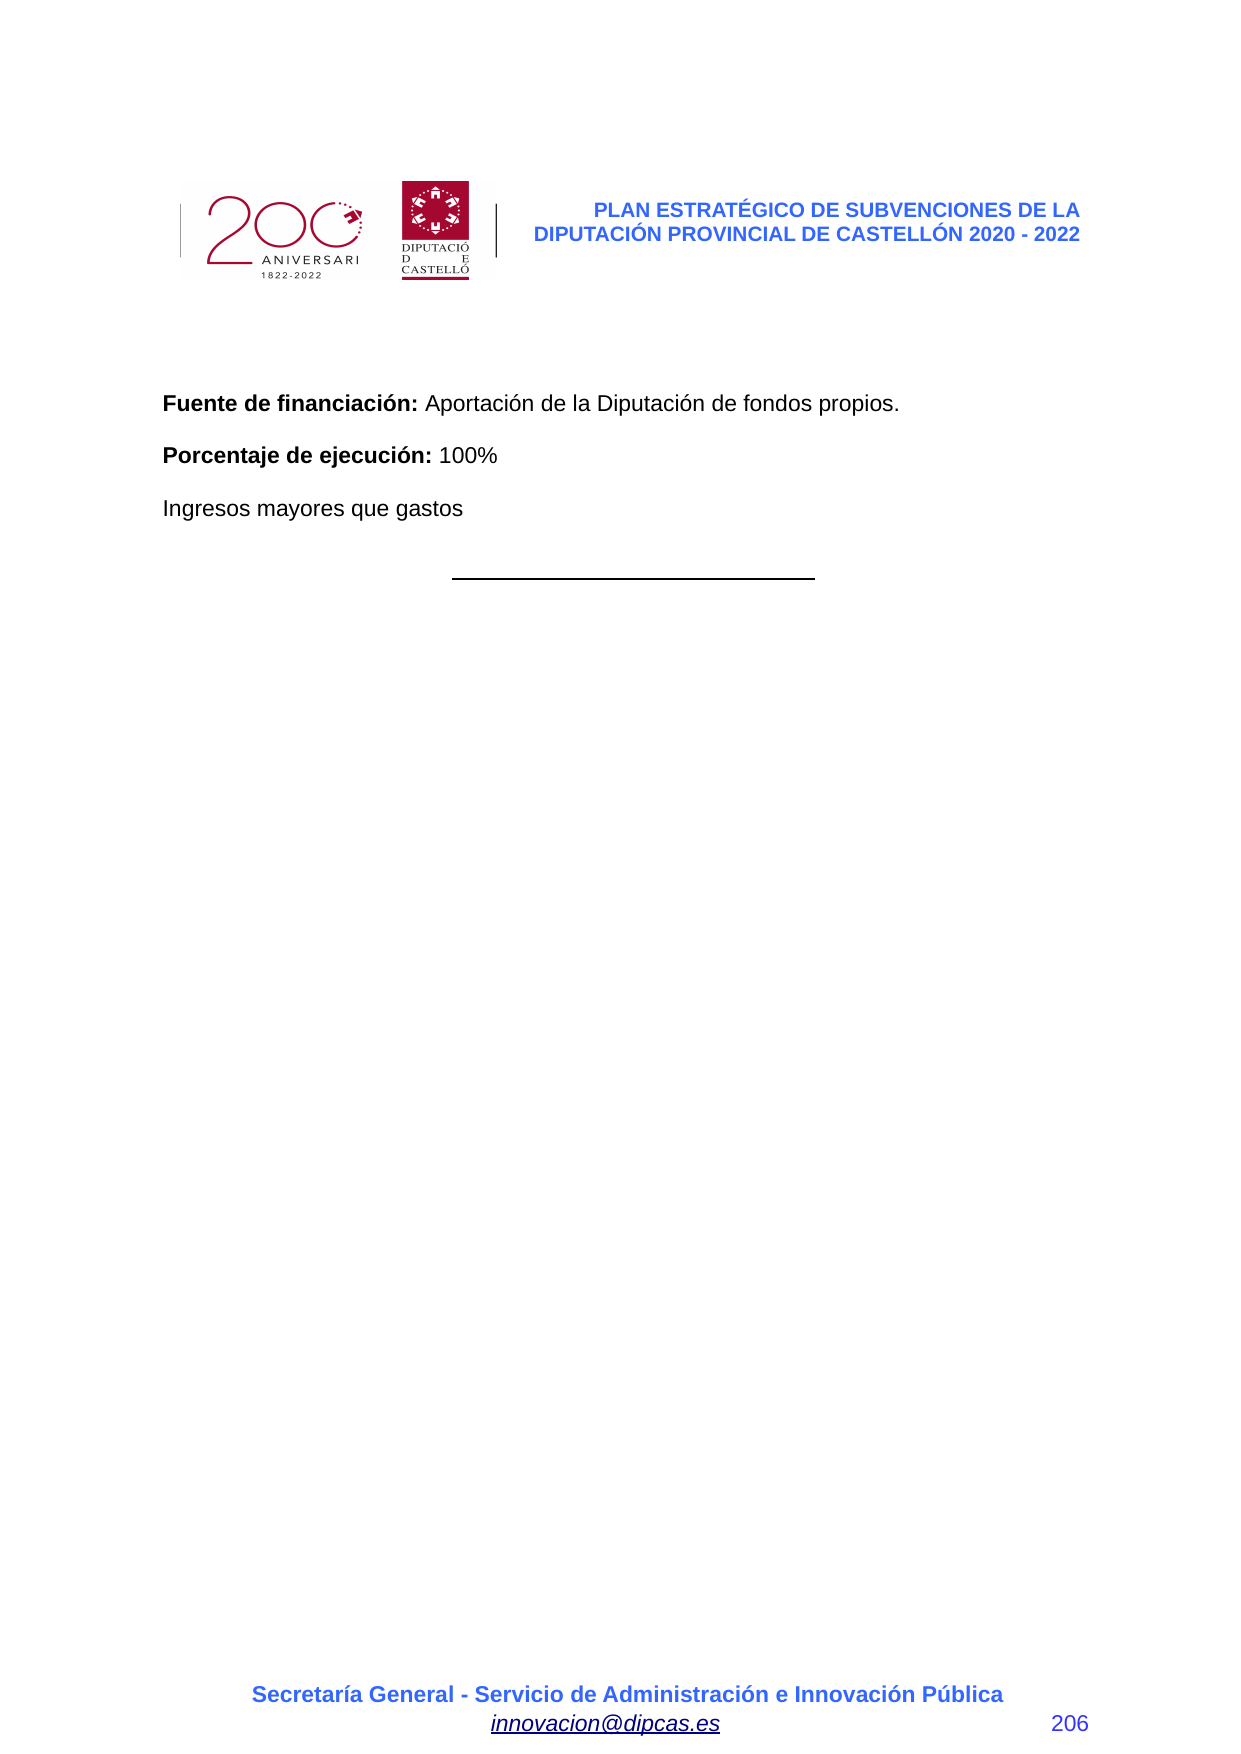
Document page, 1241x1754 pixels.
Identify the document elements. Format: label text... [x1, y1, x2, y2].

text Porcentaje de ejecución: 100% [162, 442, 1092, 469]
text Ingresos mayores que gastos [162, 495, 1092, 521]
picture [180, 181, 497, 280]
text Fuente de financiación: Aportación de la Diputación de fondos propios. [162, 389, 1092, 416]
